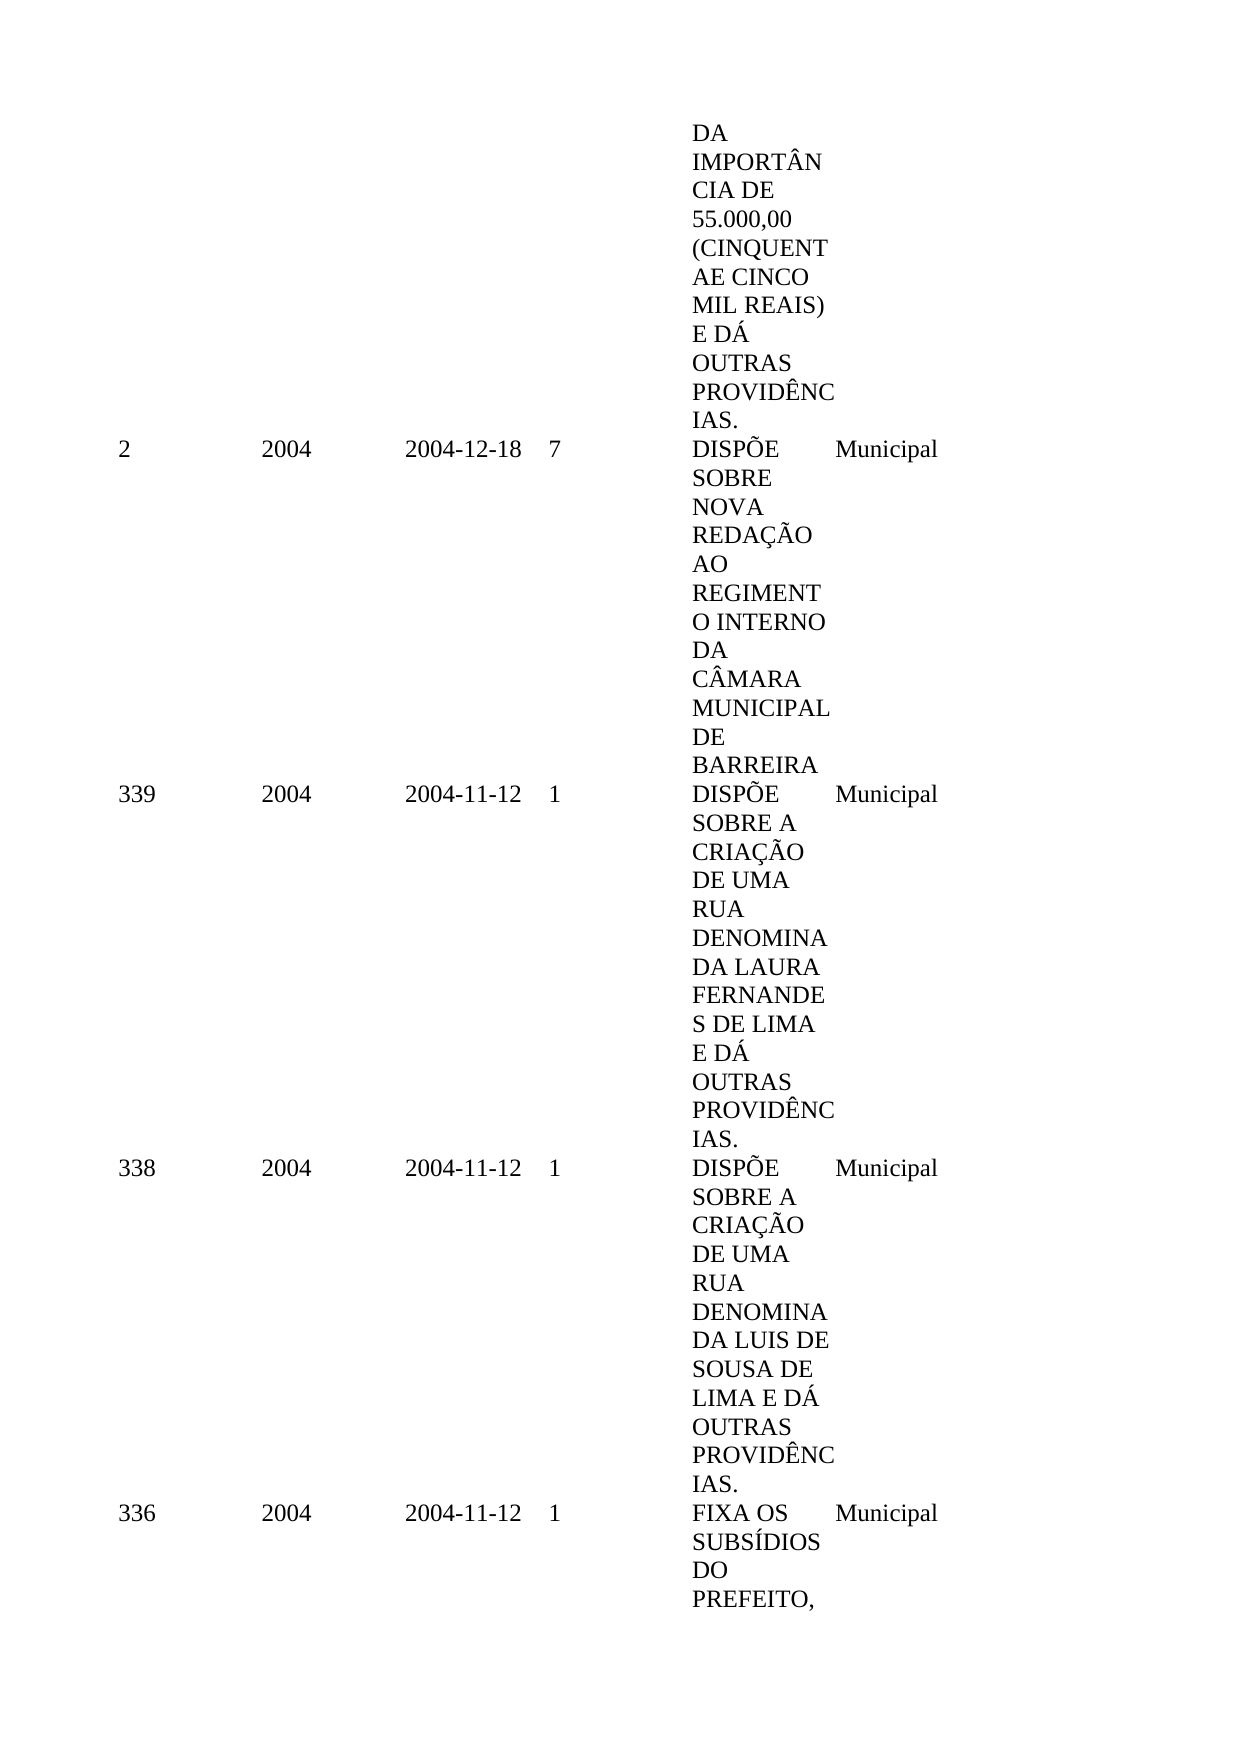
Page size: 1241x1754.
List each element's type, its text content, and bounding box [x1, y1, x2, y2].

table_cell [979, 434, 1122, 779]
table_cell [979, 779, 1122, 1153]
table_cell 2004-11-12 [405, 1498, 548, 1613]
table_cell DA IMPORTÂNCIA DE 55.000,00 (CINQUENTAE CINCO MIL REAIS) E DÁ OUTRAS PROVIDÊNCIAS. [692, 118, 835, 434]
table_cell Municipal [835, 434, 979, 779]
table_cell DISPÕE SOBRE A CRIAÇÃO DE UMA RUA DENOMINADA LUIS DE SOUSA DE LIMA E DÁ OUTRAS PROVIDÊNCIAS. [692, 1153, 835, 1498]
table_cell Municipal [835, 1498, 979, 1613]
table_cell [261, 118, 405, 434]
table_cell 2004 [261, 1153, 405, 1498]
table_cell 2 [118, 434, 261, 779]
table_cell 2004 [261, 434, 405, 779]
table_cell [979, 1153, 1122, 1498]
table_cell 2004-11-12 [405, 1153, 548, 1498]
table_cell [979, 118, 1122, 434]
table_cell 2004 [261, 779, 405, 1153]
table_cell 1 [548, 1153, 692, 1498]
table_cell DISPÕE SOBRE A CRIAÇÃO DE UMA RUA DENOMINADA LAURA FERNANDES DE LIMA E DÁ OUTRAS PROVIDÊNCIAS. [692, 779, 835, 1153]
table_cell [118, 118, 261, 434]
table_cell 1 [548, 1498, 692, 1613]
table_cell DISPÕE SOBRE NOVA REDAÇÃO AO REGIMENTO INTERNO DA CÂMARA MUNICIPAL DE BARREIRA [692, 434, 835, 779]
table_cell [835, 118, 979, 434]
table_cell 2004 [261, 1498, 405, 1613]
table_cell Municipal [835, 1153, 979, 1498]
table_cell 2004-11-12 [405, 779, 548, 1153]
table_cell 2004-12-18 [405, 434, 548, 779]
table_cell [979, 1498, 1122, 1613]
table_cell FIXA OS SUBSÍDIOS DO PREFEITO, [692, 1498, 835, 1613]
table_cell 338 [118, 1153, 261, 1498]
table_cell [405, 118, 548, 434]
table_cell 7 [548, 434, 692, 779]
table_cell 339 [118, 779, 261, 1153]
table_cell [548, 118, 692, 434]
table_cell 1 [548, 779, 692, 1153]
table_cell Municipal [835, 779, 979, 1153]
table_cell 336 [118, 1498, 261, 1613]
